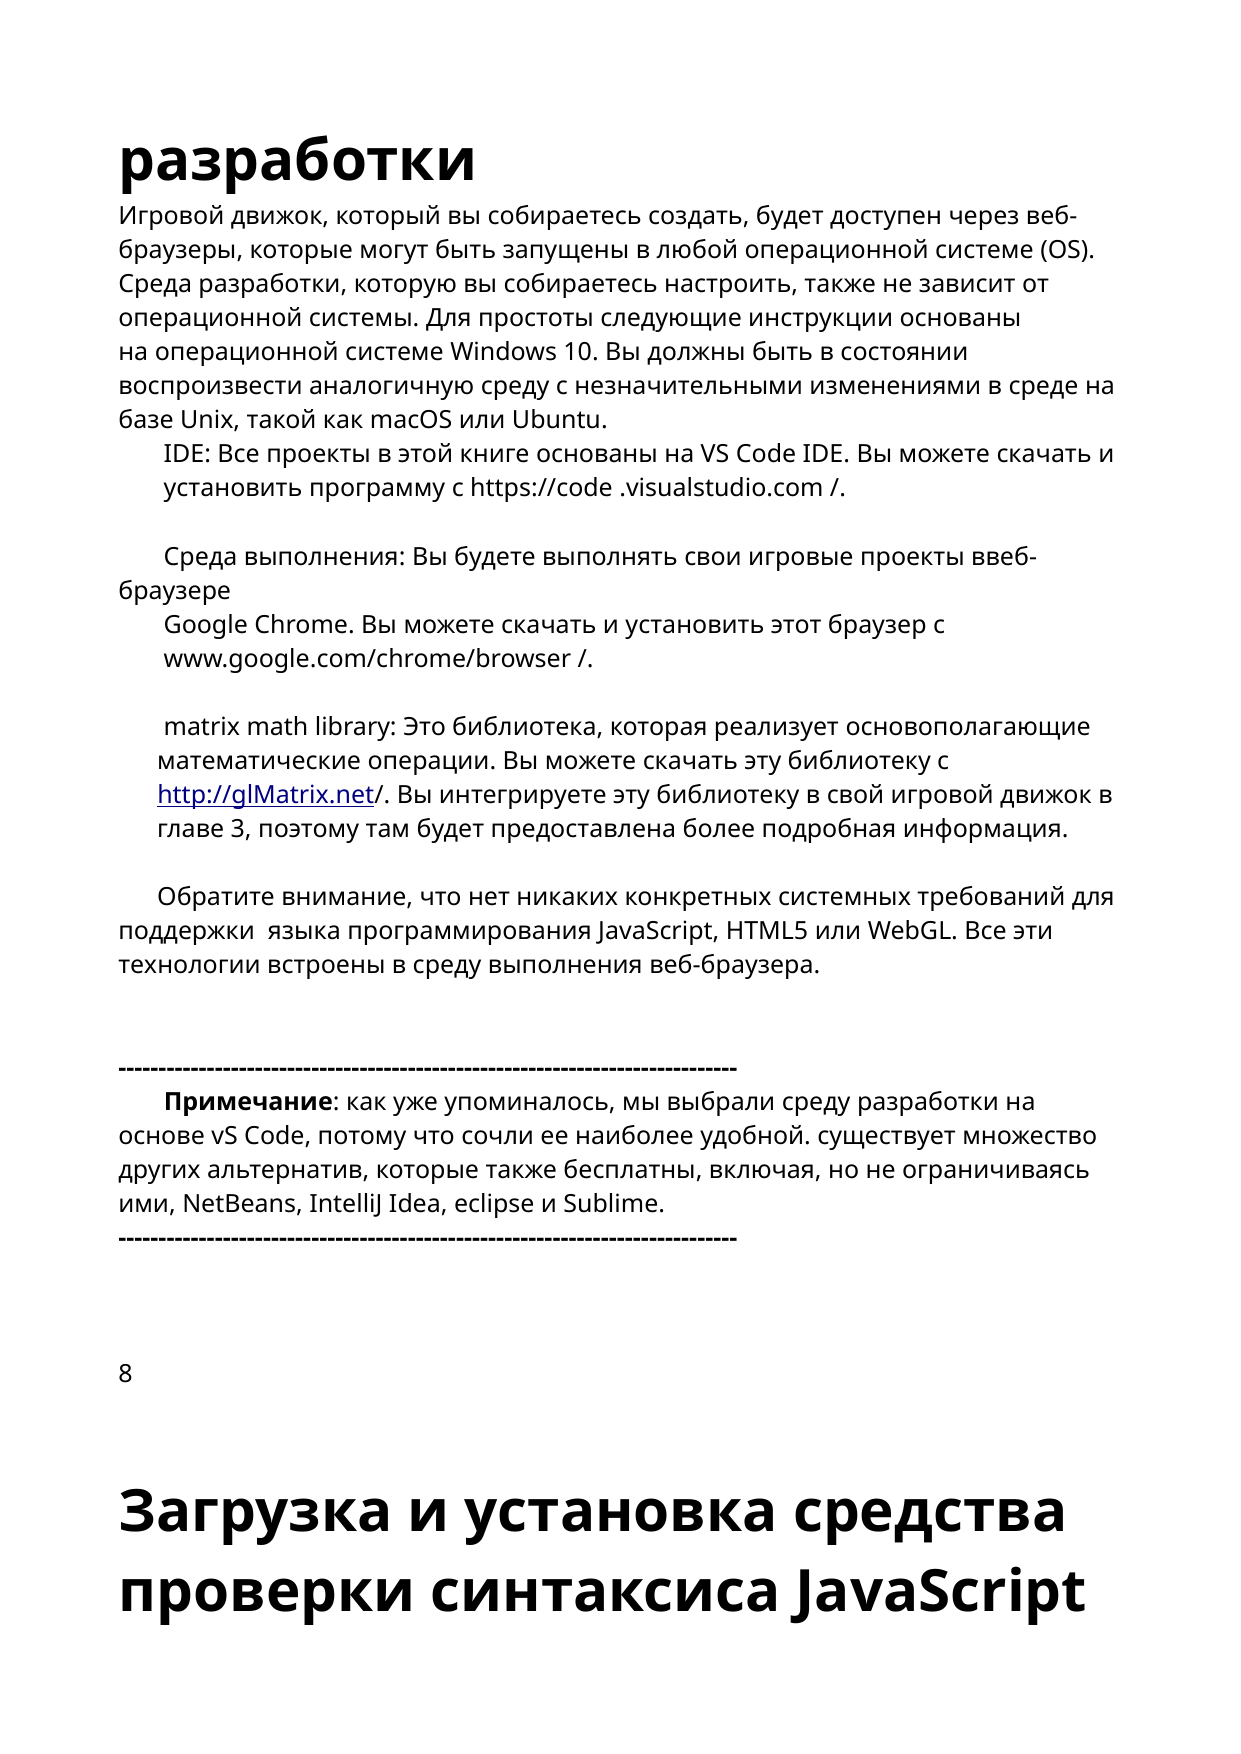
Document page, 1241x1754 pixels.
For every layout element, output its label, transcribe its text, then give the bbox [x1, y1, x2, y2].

text Игровой движок, который вы собираетесь создать, будет доступен через веб-браузеры, которые могут быть запущены в любой операционной системе (OS). Среда разработки, которую вы собираетесь настроить, также не зависит от операционной системы. Для простоты следующие инструкции основаны [118, 198, 1122, 334]
text математические операции. Вы можете скачать эту библиотеку с [118, 743, 1122, 777]
text matrix math library: Это библиотека, которая реализует основополагающие [118, 708, 1122, 743]
text разработки [118, 118, 1122, 198]
text Google Chrome. Вы можете скачать и установить этот браузер с [118, 606, 1122, 640]
text ----------------------------------------------------------------------------- [118, 1219, 1122, 1253]
text http://glMatrix.net/. Вы интегрируете эту библиотеку в свой игровой движок в [118, 777, 1122, 811]
text Примечание: как уже упоминалось, мы выбрали среду разработки на основе vS Code, потому что сочли ее наиболее удобной. существует множество других альтернатив, которые также бесплатны, включая, но не ограничиваясь ими, NetBeans, IntelliJ Idea, eclipse и Sublime. [118, 1083, 1122, 1219]
text Обратите внимание, что нет никаких конкретных системных требований для поддержки языка программирования JavaScript, HTML5 или WebGL. Все эти технологии встроены в среду выполнения веб-браузера. [118, 879, 1122, 981]
text www.google.com/chrome/browser /. [118, 640, 1122, 674]
text 8 [118, 1322, 1122, 1390]
text главе 3, поэтому там будет предоставлена более подробная информация. [118, 811, 1122, 845]
text IDE: Все проекты в этой книге основаны на VS Code IDE. Вы можете скачать и [118, 436, 1122, 470]
text Среда выполнения: Вы будете выполнять свои игровые проекты ввеб-браузере [118, 538, 1122, 606]
text ----------------------------------------------------------------------------- [118, 1049, 1122, 1083]
text Загрузка и установка средства проверки синтаксиса JavaScript [118, 1469, 1122, 1628]
text на операционной системе Windows 10. Вы должны быть в состоянии воспроизвести аналогичную среду с незначительными изменениями в среде на базе Unix, такой как macOS или Ubuntu. [118, 334, 1122, 436]
text установить программу с https://code .visualstudio.com /. [118, 470, 1122, 504]
